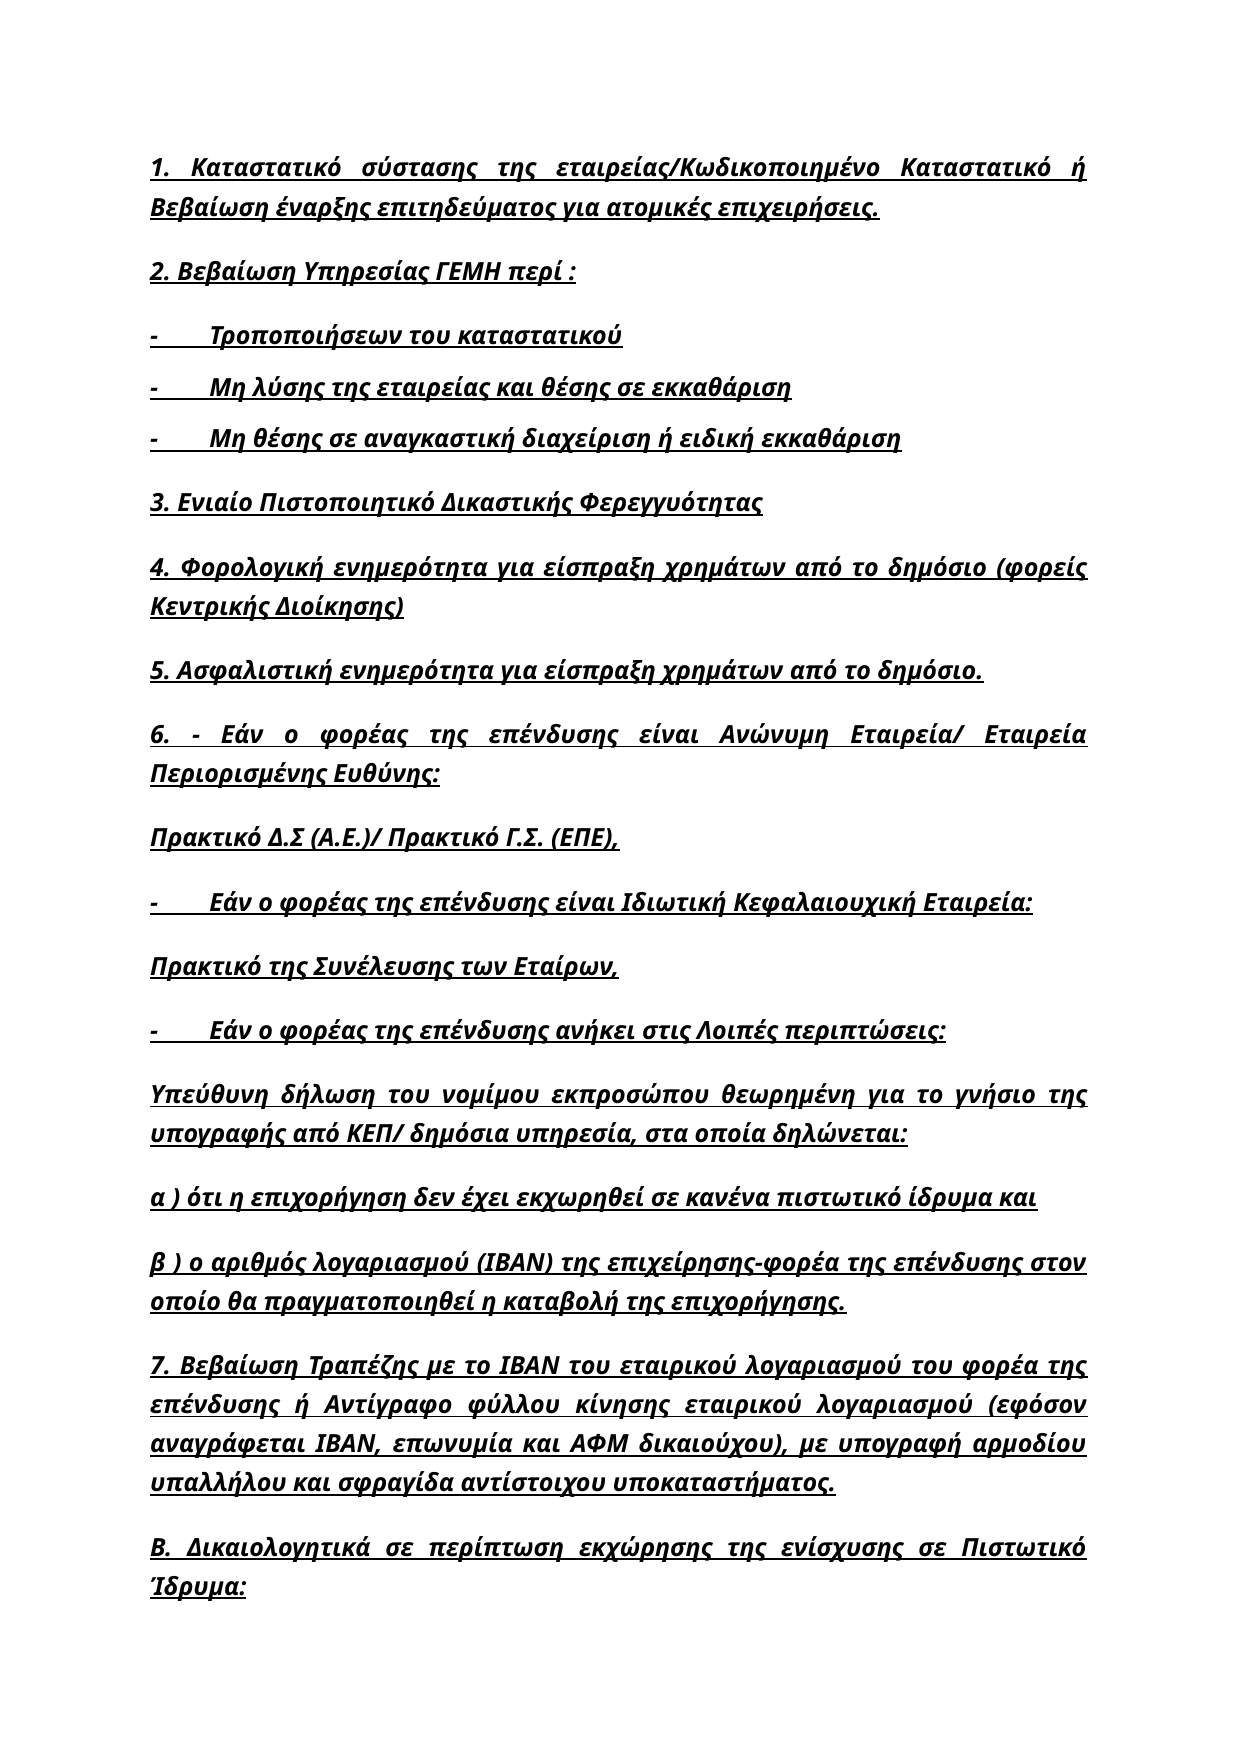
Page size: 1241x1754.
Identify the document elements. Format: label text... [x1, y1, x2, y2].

text 6. - Εάν ο φορέας της επένδυσης είναι Ανώνυμη Εταιρεία/ Εταιρεία Περιορισμένης Ευθύνης: [150, 717, 1090, 790]
list - Μη θέσης σε αναγκαστική διαχείριση ή ειδική εκκαθάριση [150, 421, 1090, 455]
text 5. Ασφαλιστική ενημερότητα για είσπραξη χρημάτων από το δημόσιο. [150, 652, 1090, 687]
text Β. Δικαιολογητικά σε περίπτωση εκχώρησης της ενίσχυσης σε Πιστωτικό Ίδρυμα: [150, 1529, 1090, 1602]
list - Μη λύσης της εταιρείας και θέσης σε εκκαθάριση [150, 369, 1090, 403]
text Υπεύθυνη δήλωση του νομίμου εκπροσώπου θεωρημένη για το γνήσιο της υπογραφής από ΚΕΠ/ δημόσια υπηρεσία, στα οποία δηλώνεται: [150, 1077, 1090, 1150]
text β ) ο αριθμός λογαριασμού (IBAN) της επιχείρησης-φορέα της επένδυσης στον οποίο θα πραγματοποιηθεί η καταβολή της επιχορήγησης. [150, 1244, 1090, 1317]
text α ) ότι η επιχορήγηση δεν έχει εκχωρηθεί σε κανένα πιστωτικό ίδρυμα και [150, 1180, 1090, 1214]
text 3. Ενιαίο Πιστοποιητικό Δικαστικής Φερεγγυότητας [150, 485, 1090, 519]
text 4. Φορολογική ενημερότητα για είσπραξη χρημάτων από το δημόσιο (φορείς Κεντρικής Διοίκησης) [150, 549, 1090, 622]
text 1. Καταστατικό σύστασης της εταιρείας/Κωδικοποιημένο Καταστατικό ή Βεβαίωση έναρξης επιτηδεύματος για ατομικές επιχειρήσεις. [150, 150, 1090, 223]
list - Εάν ο φορέας της επένδυσης είναι Ιδιωτική Κεφαλαιουχική Εταιρεία: [150, 884, 1090, 918]
list - Τροποποιήσεων του καταστατικού [150, 317, 1090, 352]
text Πρακτικό Δ.Σ (Α.Ε.)/ Πρακτικό Γ.Σ. (ΕΠΕ), [150, 820, 1090, 854]
text 7. Βεβαίωση Τραπέζης με το IBAN του εταιρικού λογαριασμού του φορέα της επένδυσης ή Αντίγραφο φύλλου κίνησης εταιρικού λογαριασμού (εφόσον αναγράφεται ΙΒΑΝ, επωνυμία και ΑΦΜ δικαιούχου), με υπογραφή αρμοδίου υπαλλήλου και σφραγίδα αντίστοιχου υποκαταστήματος. [150, 1347, 1090, 1499]
text Πρακτικό της Συνέλευσης των Εταίρων, [150, 948, 1090, 982]
text 2. Βεβαίωση Υπηρεσίας ΓΕΜΗ περί : [150, 253, 1090, 287]
list - Εάν ο φορέας της επένδυσης ανήκει στις Λοιπές περιπτώσεις: [150, 1012, 1090, 1047]
